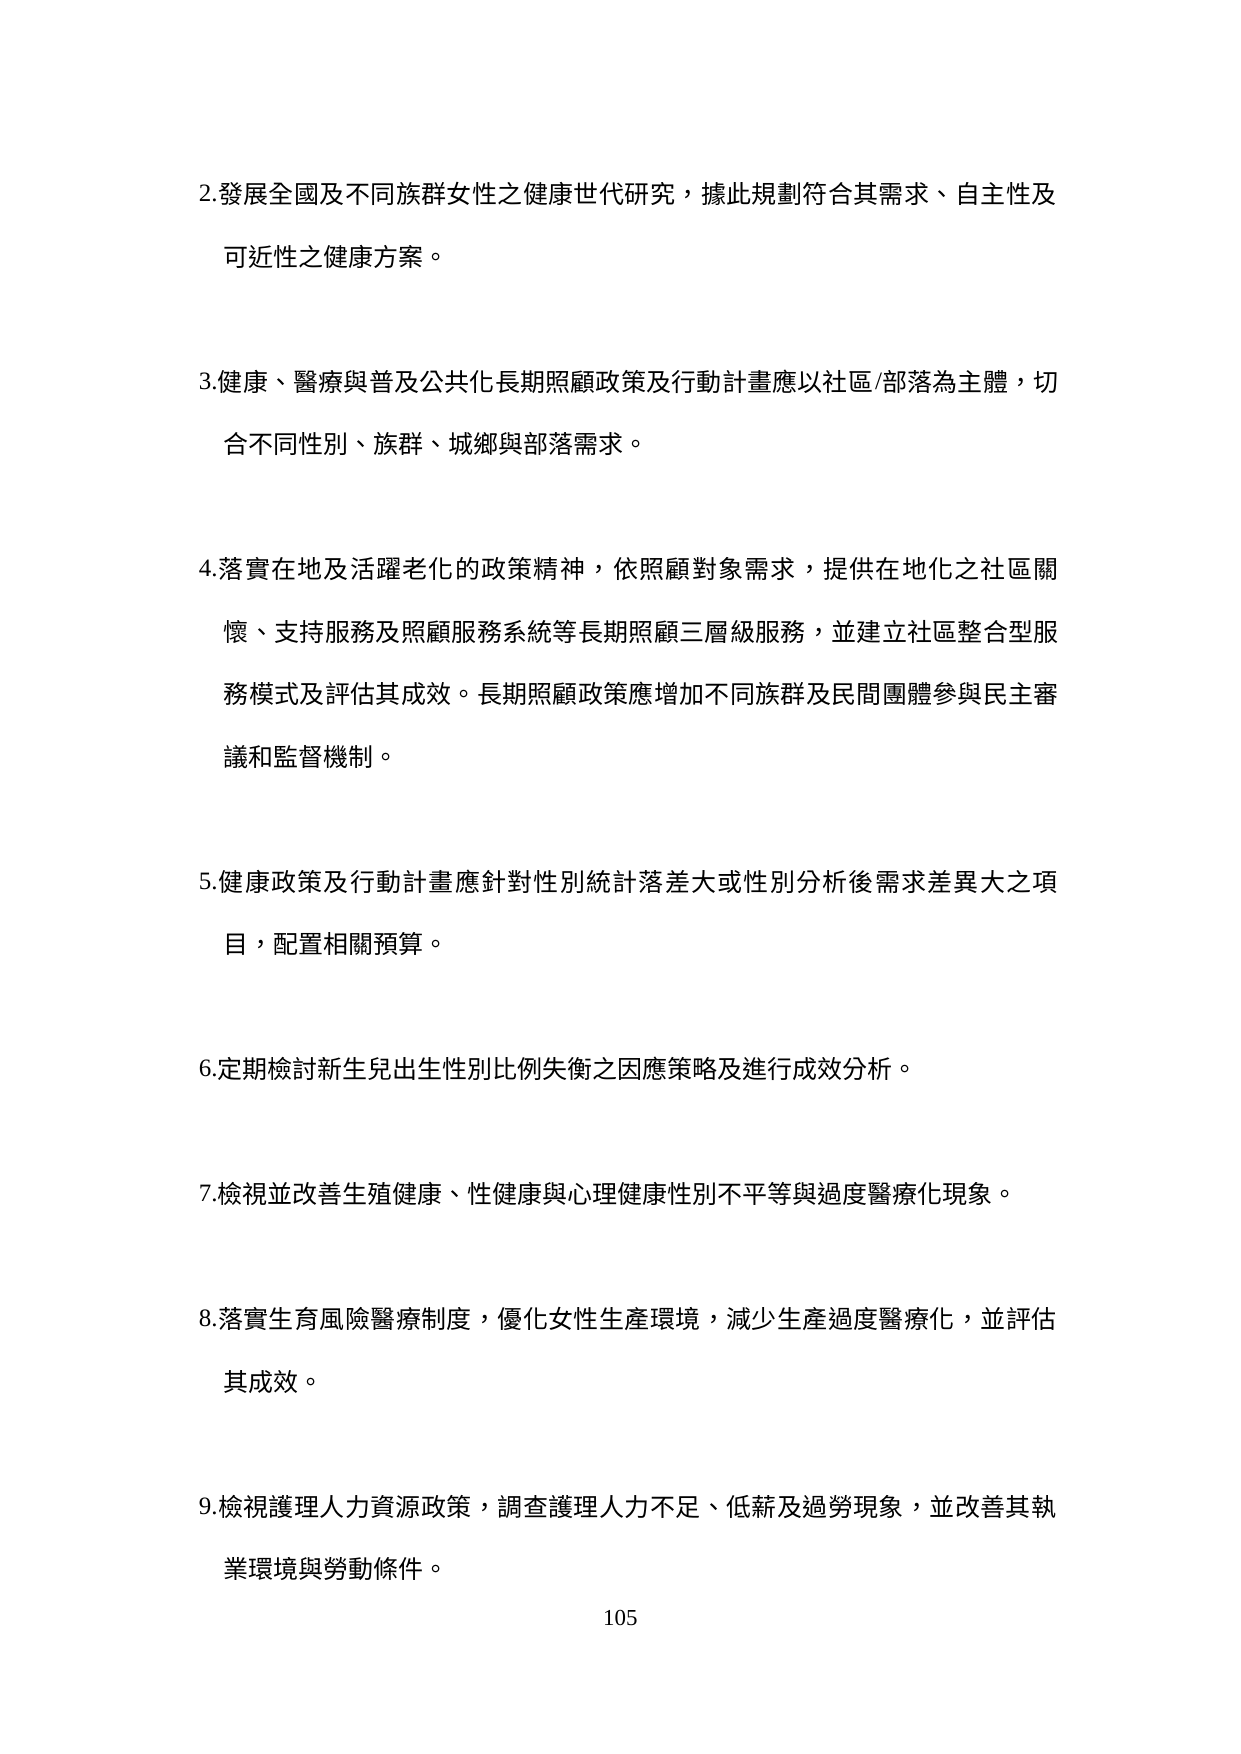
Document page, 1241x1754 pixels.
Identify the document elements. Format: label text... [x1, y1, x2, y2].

table_cell 8.落實生育風險醫療制度，優化女性生產環境，減少生產過度醫療化，並評估其成效。 [188, 1276, 1070, 1464]
table_cell 4.落實在地及活躍老化的政策精神，依照顧對象需求，提供在地化之社區關懷、支持服務及照顧服務系統等長期照顧三層級服務，並建立社區整合型服務模式及評估其成效。長期照顧政策應增加不同族群及民間團體參與民主審議和監督機制。 [188, 526, 1070, 839]
table_cell 7.檢視並改善生殖健康、性健康與心理健康性別不平等與過度醫療化現象。 [188, 1151, 1070, 1276]
table_cell 9.檢視護理人力資源政策，調查護理人力不足、低薪及過勞現象，並改善其執業環境與勞動條件。 [188, 1464, 1070, 1589]
table_cell 2.發展全國及不同族群女性之健康世代研究，據此規劃符合其需求、自主性及可近性之健康方案。 [188, 151, 1070, 339]
table_cell 6.定期檢討新生兒出生性別比例失衡之因應策略及進行成效分析。 [188, 1026, 1070, 1151]
table_cell [188, 89, 1070, 151]
table_cell 5.健康政策及行動計畫應針對性別統計落差大或性別分析後需求差異大之項目，配置相關預算。 [188, 839, 1070, 1026]
table_cell 3.健康、醫療與普及公共化長期照顧政策及行動計畫應以社區/部落為主體，切合不同性別、族群、城鄉與部落需求。 [188, 339, 1070, 526]
